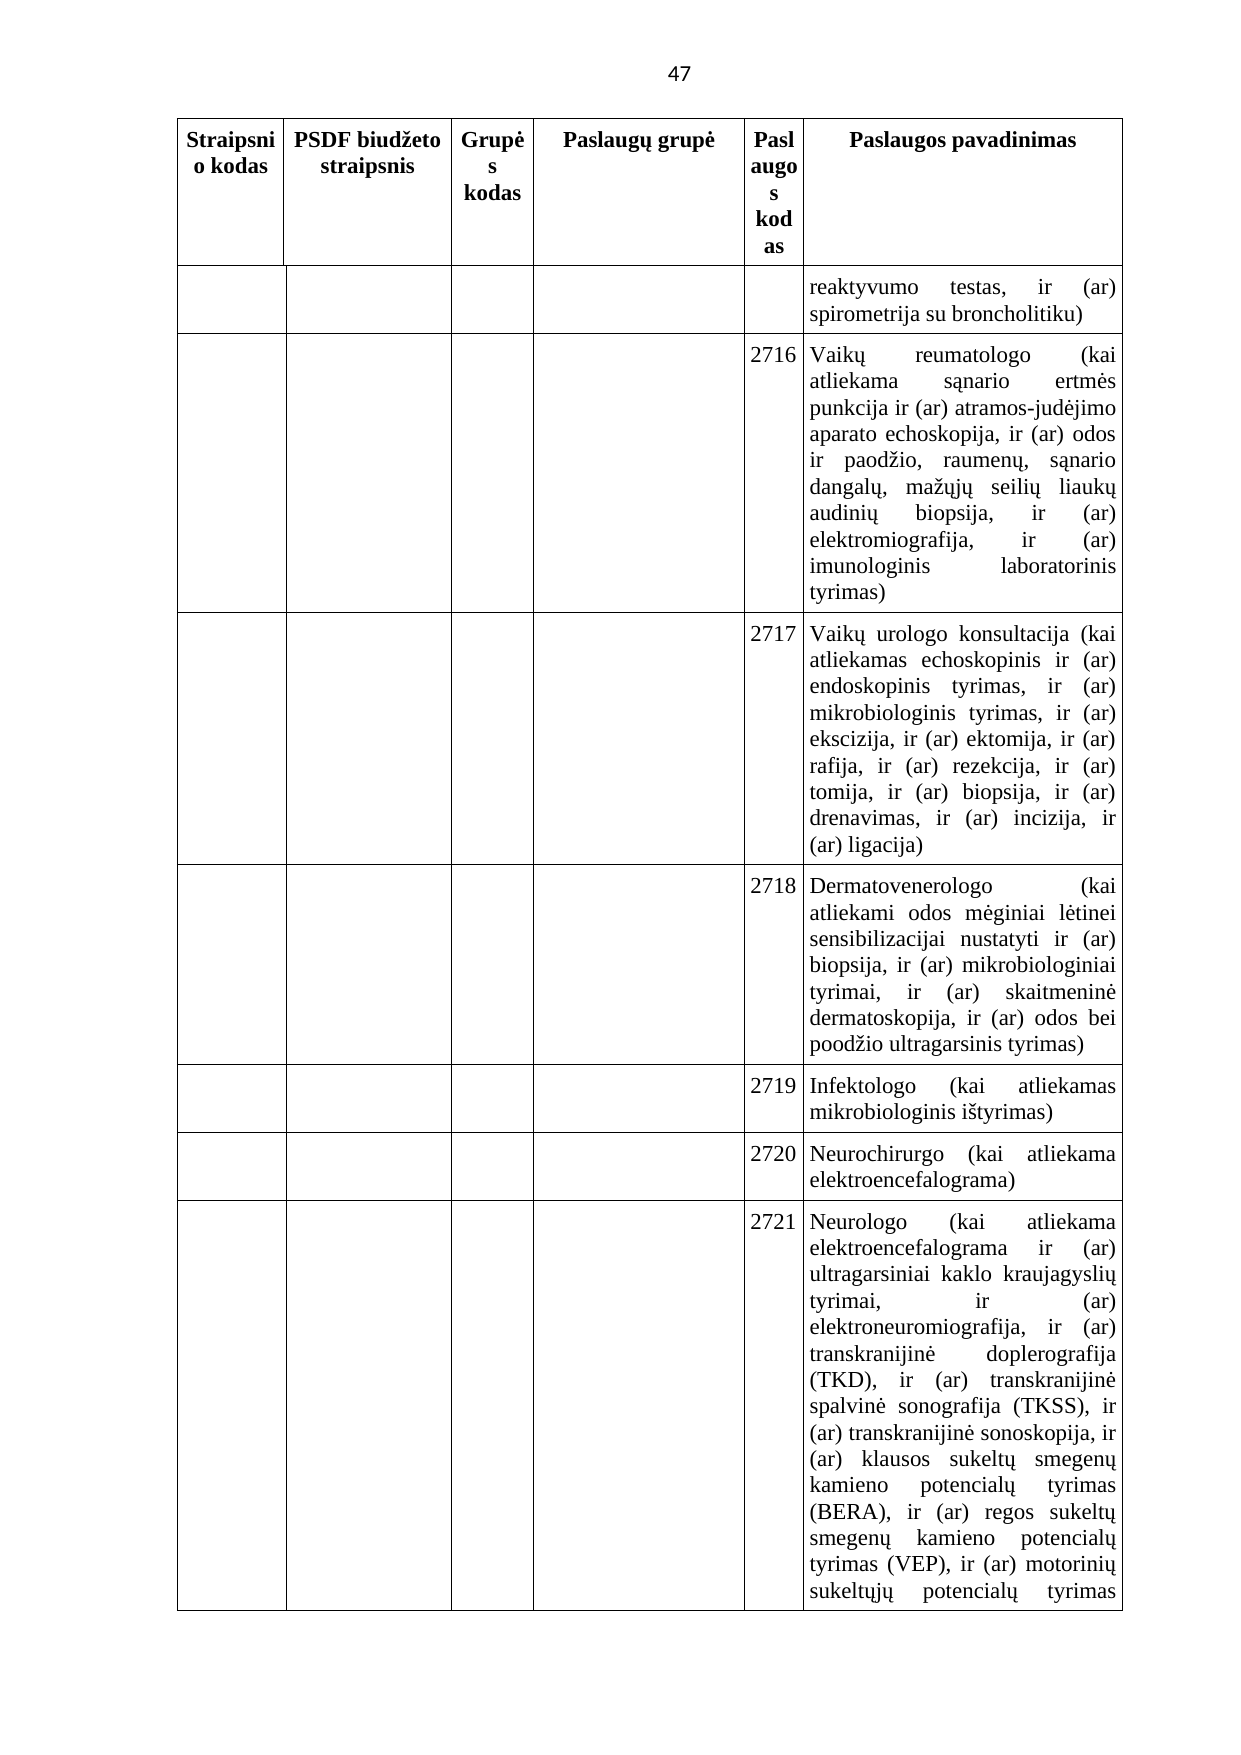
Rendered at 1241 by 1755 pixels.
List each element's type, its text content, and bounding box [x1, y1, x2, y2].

table_cell [178, 334, 286, 612]
table_cell [287, 334, 451, 612]
table_cell [534, 1133, 744, 1200]
table_cell [178, 1201, 286, 1610]
table_cell 2719 [745, 1065, 803, 1132]
table_cell [534, 1201, 744, 1610]
table_cell Vaikų reumatologo (kai atliekama sąnario ertmės punkcija ir (ar) atramos-judėjimo aparato echoskopija, ir (ar) odos ir paodžio, raumenų, sąnario dangalų, mažųjų seilių liaukų audinių biopsija, ir (ar) elektromiografija, ir (ar) imunologinis laboratorinis tyrimas) [804, 334, 1122, 612]
table_header Grupės kodas [452, 119, 533, 265]
table_cell [534, 865, 744, 1064]
table_cell [452, 865, 533, 1064]
table_cell 2721 [745, 1201, 803, 1610]
table_cell [178, 1133, 286, 1200]
table_cell 2718 [745, 865, 803, 1064]
table_cell 2717 [745, 613, 803, 864]
table_header Straipsnio kodas [178, 119, 283, 265]
table_cell Vaikų urologo konsultacija (kai atliekamas echoskopinis ir (ar) endoskopinis tyrimas, ir (ar) mikrobiologinis tyrimas, ir (ar) ekscizija, ir (ar) ektomija, ir (ar) rafija, ir (ar) rezekcija, ir (ar) tomija, ir (ar) biopsija, ir (ar) drenavimas, ir (ar) incizija, ir (ar) ligacija) [804, 613, 1122, 864]
table_cell Neurochirurgo (kai atliekama elektroencefalograma) [804, 1133, 1122, 1200]
table_header Paslaugos kodas [745, 119, 803, 265]
table_cell [287, 865, 451, 1064]
table_cell Neurologo (kai atliekama elektroencefalograma ir (ar) ultragarsiniai kaklo kraujagyslių tyrimai, ir (ar) elektroneuromiografija, ir (ar) transkranijinė doplerografija (TKD), ir (ar) transkranijinė spalvinė sonografija (TKSS), ir (ar) transkranijinė sonoskopija, ir (ar) klausos sukeltų smegenų kamieno potencialų tyrimas (BERA), ir (ar) regos sukeltų smegenų kamieno potencialų tyrimas (VEP), ir (ar) motorinių sukeltųjų potencialų tyrimas [804, 1201, 1122, 1610]
table_cell 2720 [745, 1133, 803, 1200]
table_cell [534, 613, 744, 864]
table_cell [745, 266, 803, 333]
table_cell [452, 1133, 533, 1200]
table_cell [287, 1201, 451, 1610]
table_cell [178, 266, 286, 333]
table_cell [287, 1065, 451, 1132]
table_cell Infektologo (kai atliekamas mikrobiologinis ištyrimas) [804, 1065, 1122, 1132]
table_cell [534, 266, 744, 333]
table_cell [452, 266, 533, 333]
table_cell [452, 1065, 533, 1132]
table_cell [452, 613, 533, 864]
table_cell [287, 613, 451, 864]
table_header Paslaugų grupė [534, 119, 744, 265]
table_cell [178, 613, 286, 864]
table_cell [452, 1201, 533, 1610]
table_header Paslaugos pavadinimas [804, 119, 1122, 265]
table_cell [287, 266, 451, 333]
table_cell [178, 1065, 286, 1132]
table_cell [534, 334, 744, 612]
table_cell 2716 [745, 334, 803, 612]
table_cell [452, 334, 533, 612]
table_cell [287, 1133, 451, 1200]
table_cell reaktyvumo testas, ir (ar) spirometrija su broncholitiku) [804, 266, 1122, 333]
table_header PSDF biudžeto straipsnis [284, 119, 451, 265]
table_cell [178, 865, 286, 1064]
table_cell [534, 1065, 744, 1132]
table_cell Dermatovenerologo (kai atliekami odos mėginiai lėtinei sensibilizacijai nustatyti ir (ar) biopsija, ir (ar) mikrobiologiniai tyrimai, ir (ar) skaitmeninė dermatoskopija, ir (ar) odos bei poodžio ultragarsinis tyrimas) [804, 865, 1122, 1064]
